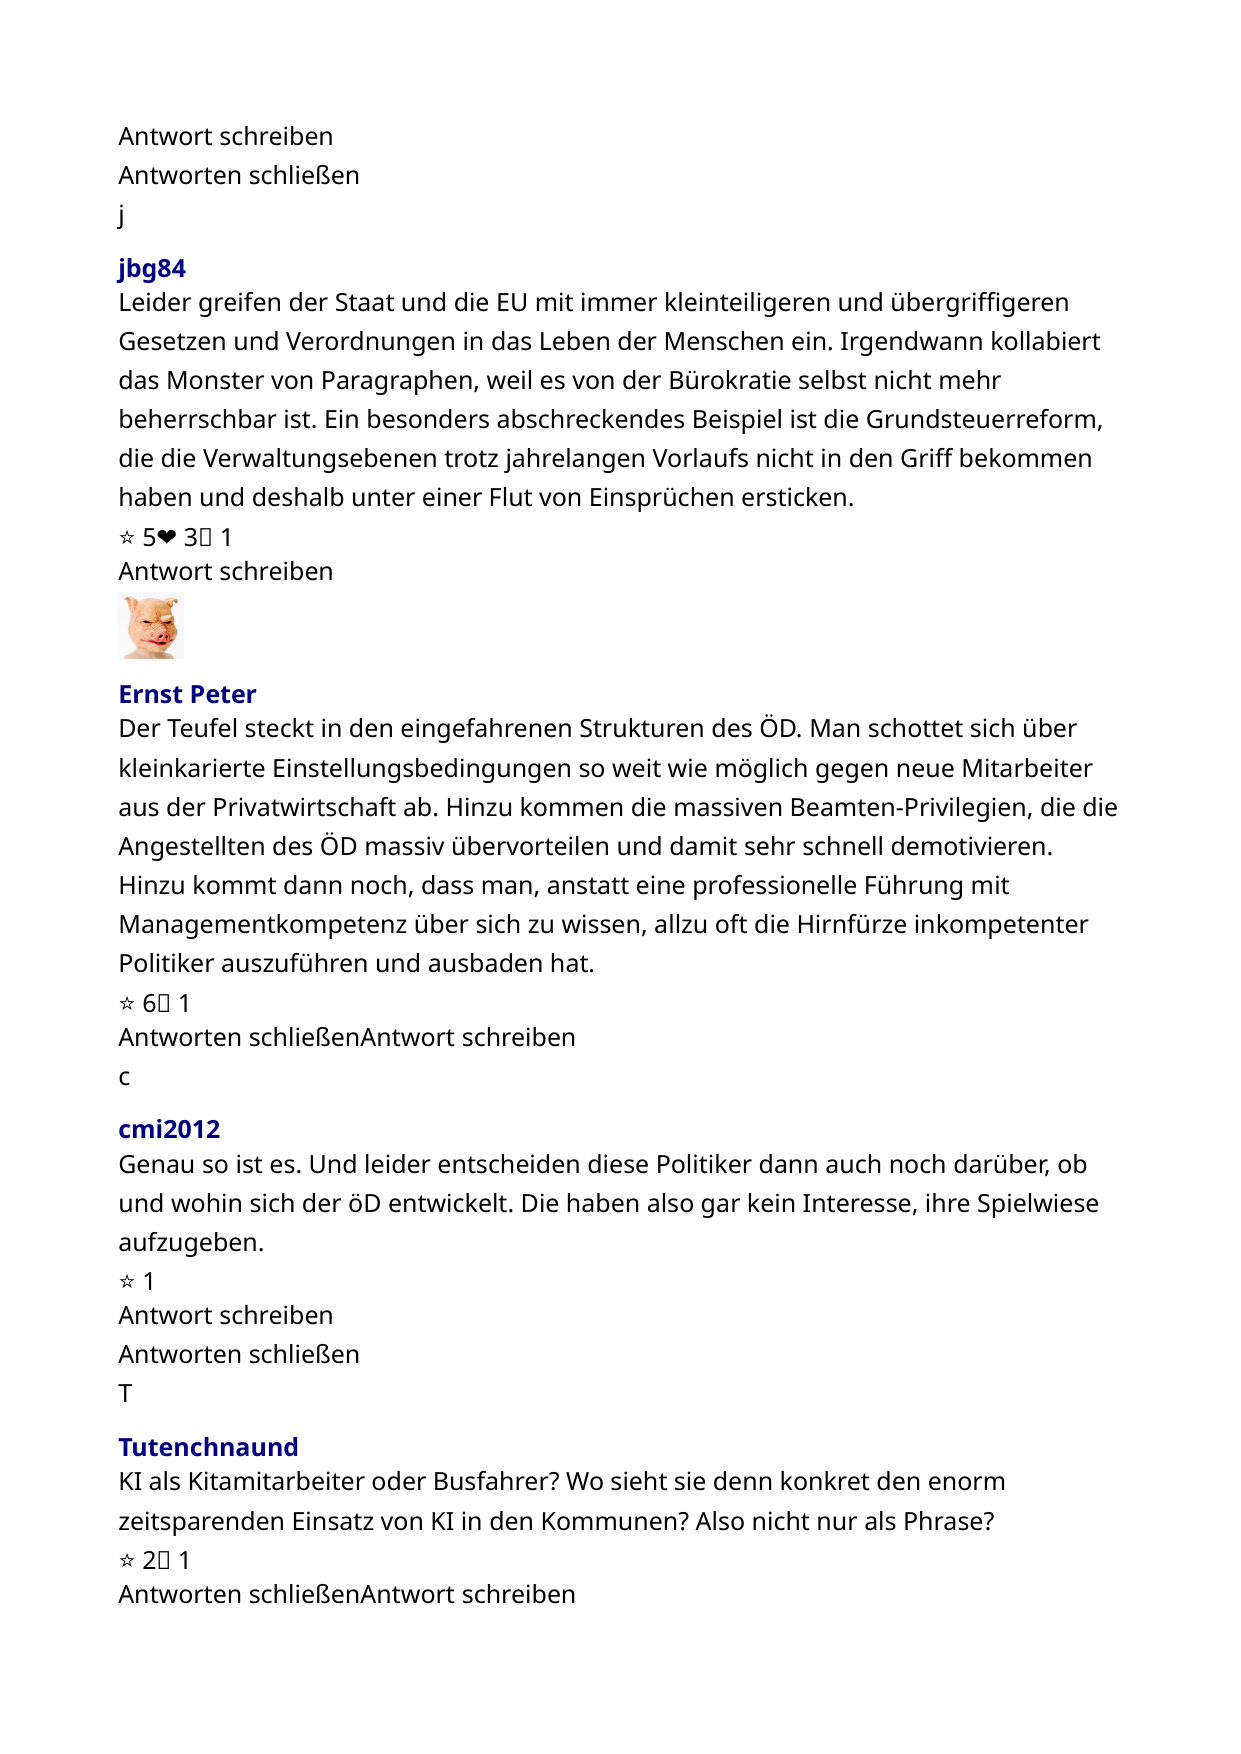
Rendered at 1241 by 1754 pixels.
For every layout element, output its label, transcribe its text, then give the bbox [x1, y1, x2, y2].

text c [118, 1058, 1122, 1092]
text Antworten schließen [118, 157, 1122, 191]
text Antworten schließenAntwort schreiben [118, 1576, 1122, 1610]
text ⭐️ 6🙁 1 [118, 985, 1122, 1019]
subtitle Ernst Peter [118, 677, 1122, 711]
text j [118, 196, 1122, 231]
text ⭐️ 1 [118, 1264, 1122, 1298]
text Der Teufel steckt in den eingefahrenen Strukturen des ÖD. Man schottet sich über kleinkarierte Einstellungsbedingungen so weit wie möglich gegen neue Mitarbeiter aus der Privatwirtschaft ab. Hinzu kommen die massiven Beamten-Privilegien, die die Angestellten des ÖD massiv übervorteilen und damit sehr schnell demotivieren. Hinzu kommt dann noch, dass man, anstatt eine professionelle Führung mit Managementkompetenz über sich zu wissen, allzu oft die Hirnfürze inkompetenter Politiker auszuführen und ausbaden hat. [118, 711, 1122, 980]
text Antwort schreiben [118, 1298, 1122, 1332]
text KI als Kitamitarbeiter oder Busfahrer? Wo sieht sie denn konkret den enorm zeitsparenden Einsatz von KI in den Kommunen? Also nicht nur als Phrase? [118, 1464, 1122, 1537]
text Antwort schreiben [118, 118, 1122, 152]
text ⭐️ 5❤️ 3🤨 1 [118, 519, 1122, 553]
text Antwort schreiben [118, 553, 1122, 587]
text Leider greifen der Staat und die EU mit immer kleinteiligeren und übergriffigeren Gesetzen und Verordnungen in das Leben der Menschen ein. Irgendwann kollabiert das Monster von Paragraphen, weil es von der Bürokratie selbst nicht mehr beherrschbar ist. Ein besonders abschreckendes Beispiel ist die Grundsteuerreform, die die Verwaltungsebenen trotz jahrelangen Vorlaufs nicht in den Griff bekommen haben und deshalb unter einer Flut von Einsprüchen ersticken. [118, 284, 1122, 514]
picture [118, 592, 184, 659]
subtitle Tutenchnaund [118, 1430, 1122, 1464]
text Antworten schließen [118, 1337, 1122, 1371]
text T [118, 1376, 1122, 1410]
text Genau so ist es. Und leider entscheiden diese Politiker dann auch noch darüber, ob und wohin sich der öD entwickelt. Die haben also gar kein Interesse, ihre Spielwiese aufzugeben. [118, 1146, 1122, 1259]
subtitle jbg84 [118, 250, 1122, 284]
text ⭐️ 2🙁 1 [118, 1542, 1122, 1576]
subtitle cmi2012 [118, 1112, 1122, 1146]
text Antworten schließenAntwort schreiben [118, 1019, 1122, 1053]
